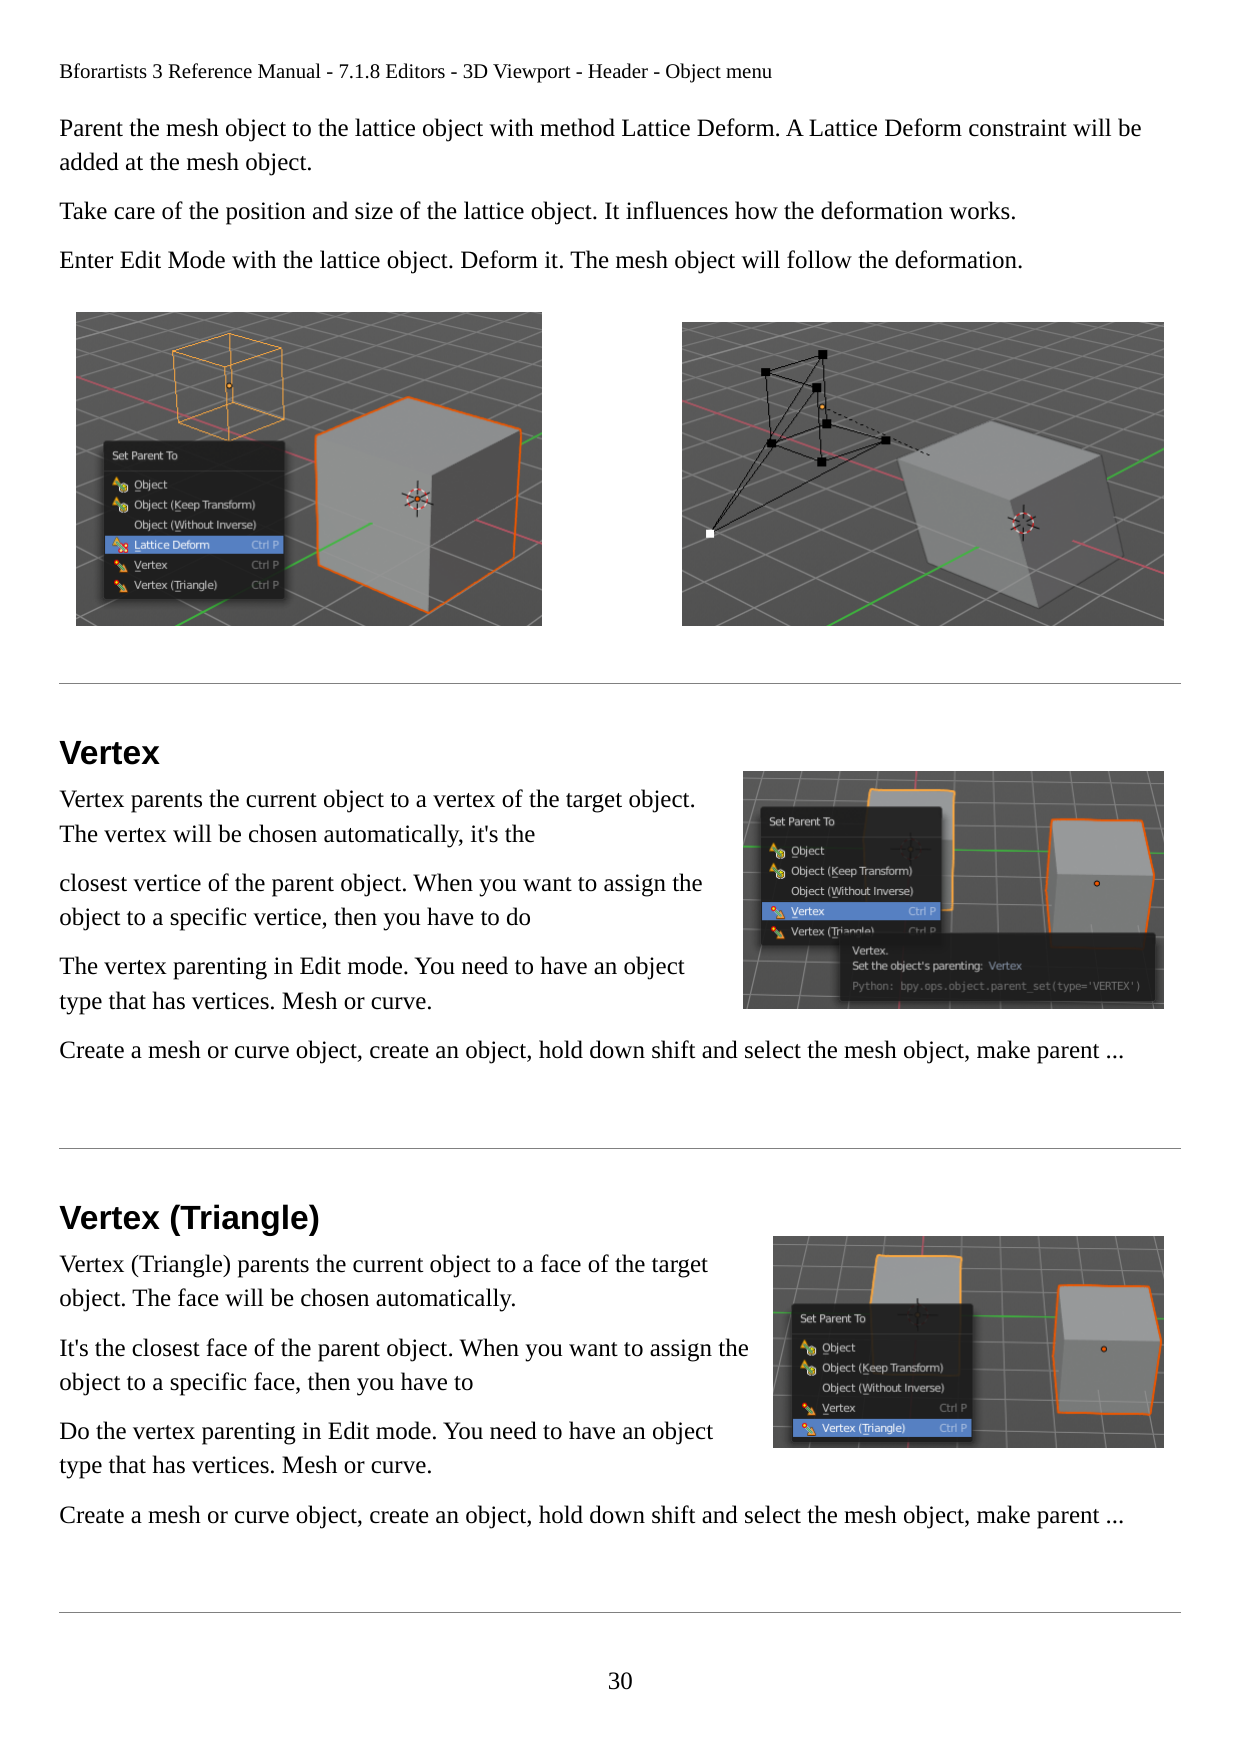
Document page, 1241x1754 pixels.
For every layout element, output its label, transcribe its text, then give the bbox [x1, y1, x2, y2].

text Vertex (Triangle) parents the current object to a face of the target object. The face will be chosen automatically. [59, 1249, 773, 1312]
subtitle Vertex [59, 733, 1181, 772]
text closest vertice of the parent object. When you want to assign the object to a specific vertice, then you have to do [59, 868, 743, 931]
subtitle Vertex (Triangle) [59, 1198, 1181, 1237]
text Create a mesh or curve object, create an object, hold down shift and select the mesh object, make parent ... [59, 1035, 1181, 1063]
text It's the closest face of the parent object. When you want to assign the object to a specific face, then you have to [59, 1333, 773, 1396]
picture [743, 771, 1164, 1009]
text Do the vertex parenting in Edit mode. You need to have an object type that has vertices. Mesh or curve. [59, 1416, 1181, 1479]
picture [773, 1236, 1164, 1448]
picture [76, 312, 542, 626]
text Create a mesh or curve object, create an object, hold down shift and select the mesh object, make parent ... [59, 1500, 1181, 1528]
text Take care of the position and size of the lattice object. It influences how the deformation works. [59, 196, 1181, 225]
picture [682, 322, 1164, 626]
text Parent the mesh object to the lattice object with method Lattice Deform. A Lattice Deform constraint will be added at the mesh object. [59, 113, 1181, 176]
text Enter Edit Mode with the lattice object. Deform it. The mesh object will follow the deformation. [59, 245, 1181, 274]
text Vertex parents the current object to a vertex of the target object. The vertex will be chosen automatically, it's the [59, 784, 743, 847]
text The vertex parenting in Edit mode. You need to have an object type that has vertices. Mesh or curve. [59, 951, 1181, 1014]
